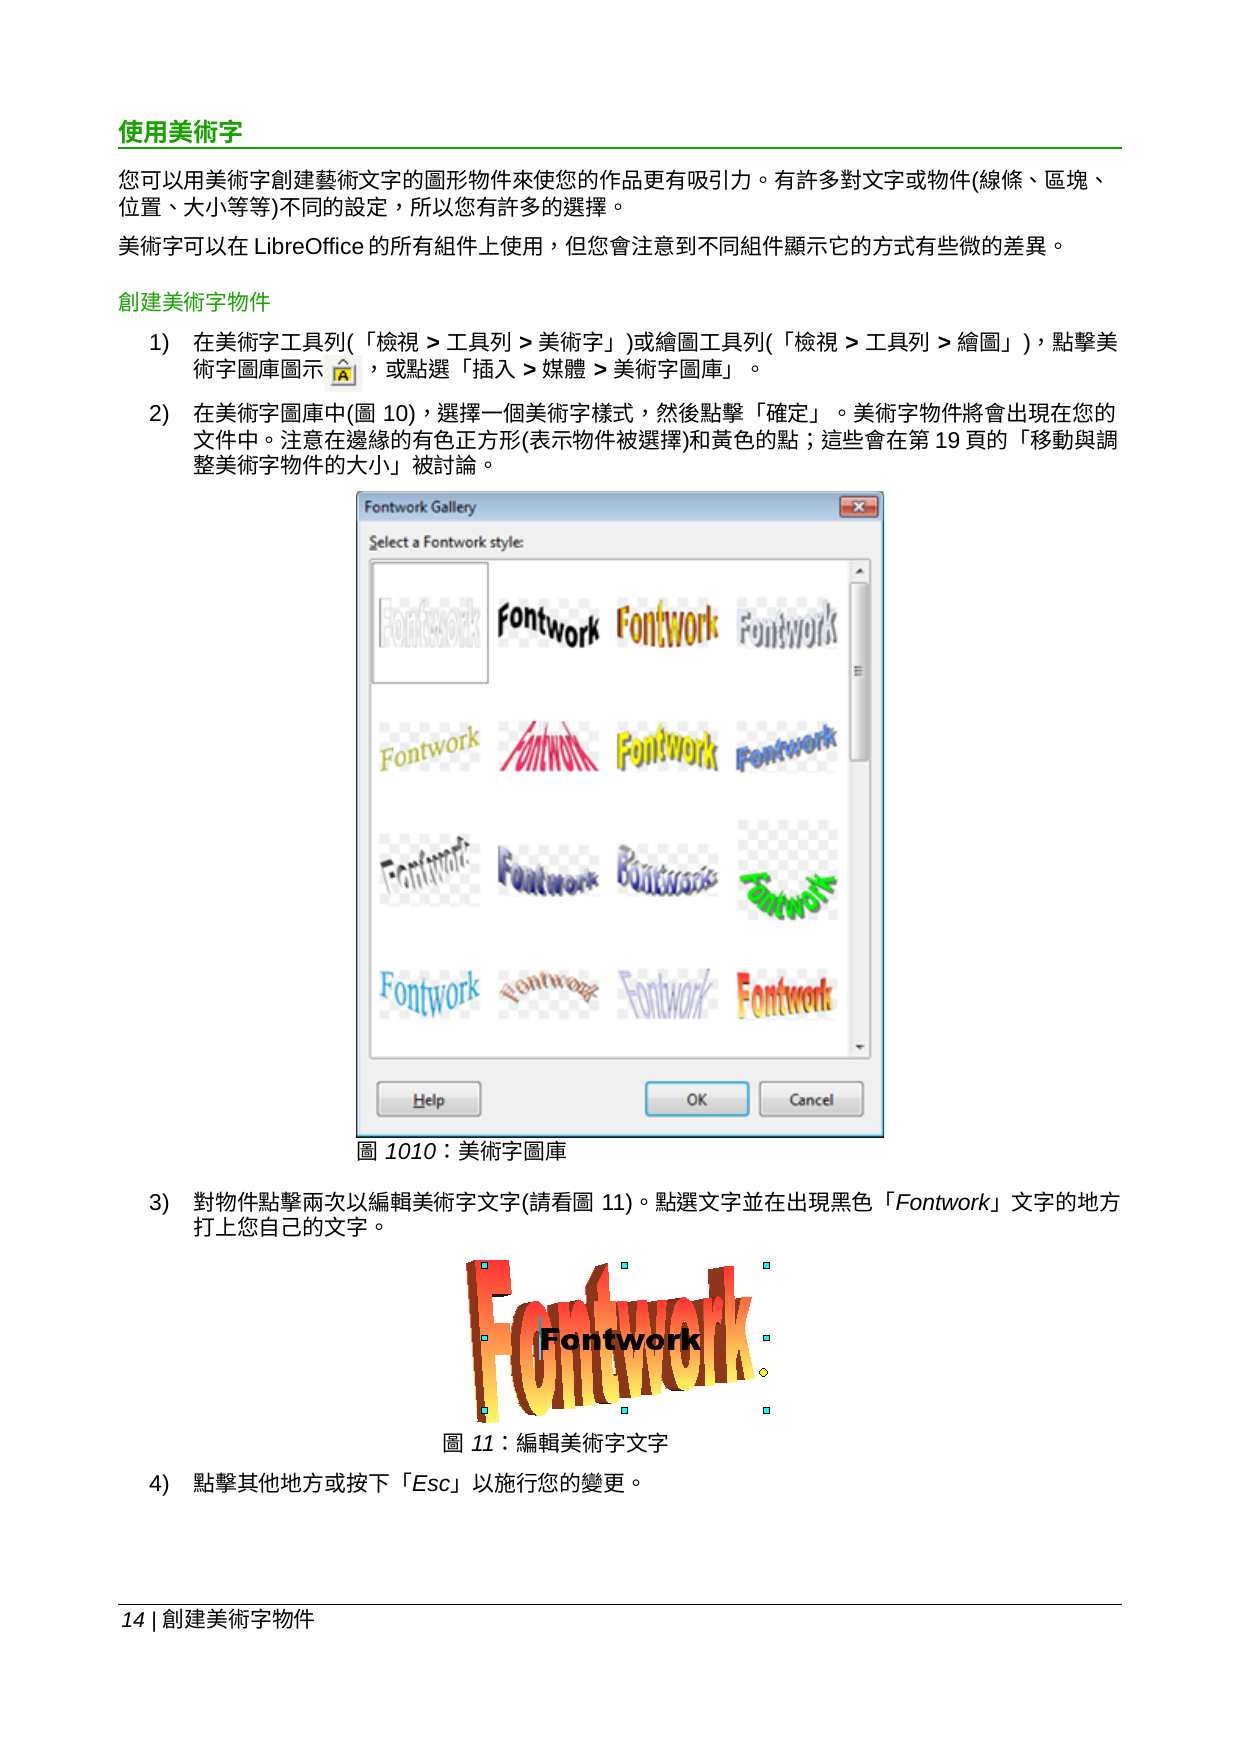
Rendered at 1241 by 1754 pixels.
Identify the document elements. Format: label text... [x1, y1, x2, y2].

text 圖 1010：美術字圖庫 [356, 1138, 884, 1164]
subtitle 創建美術字物件 [118, 283, 1122, 317]
list 對物件點擊兩次以編輯美術字文字(請看圖 11)。點選文字並在出現黑色「Fontwork」文字的地方打上您自己的文字。 [169, 1189, 1122, 1241]
list 在美術字工具列(「檢視 > 工具列 > 美術字」)或繪圖工具列(「檢視 > 工具列 > 繪圖」)，點擊美術字圖庫圖示，或點選「插入 > 媒體 > 美術字圖庫」。 [169, 329, 1122, 391]
subtitle 使用美術字 [118, 118, 1122, 147]
list 點擊其他地方或按下「Esc」以施行您的變更。 [169, 1470, 1122, 1497]
text 您可以用美術字創建藝術文字的圖形物件來使您的作品更有吸引力。有許多對文字或物件(線條、區塊、位置、大小等等)不同的設定，所以您有許多的選擇。 [118, 167, 1122, 221]
picture [453, 1252, 787, 1431]
text 圖 11：編輯美術字文字 [442, 1431, 798, 1457]
list 在美術字圖庫中(圖 10)，選擇一個美術字樣式，然後點擊「確定」。美術字物件將會出現在您的文件中。注意在邊緣的有色正方形(表示物件被選擇)和黃色的點；這些會在第19頁的「移動與調整美術字物件的大小」被討論。 [169, 400, 1122, 479]
picture [356, 491, 885, 1138]
picture [324, 355, 363, 392]
text 美術字可以在LibreOffice的所有組件上使用，但您會注意到不同組件顯示它的方式有些微的差異。 [118, 233, 1122, 260]
